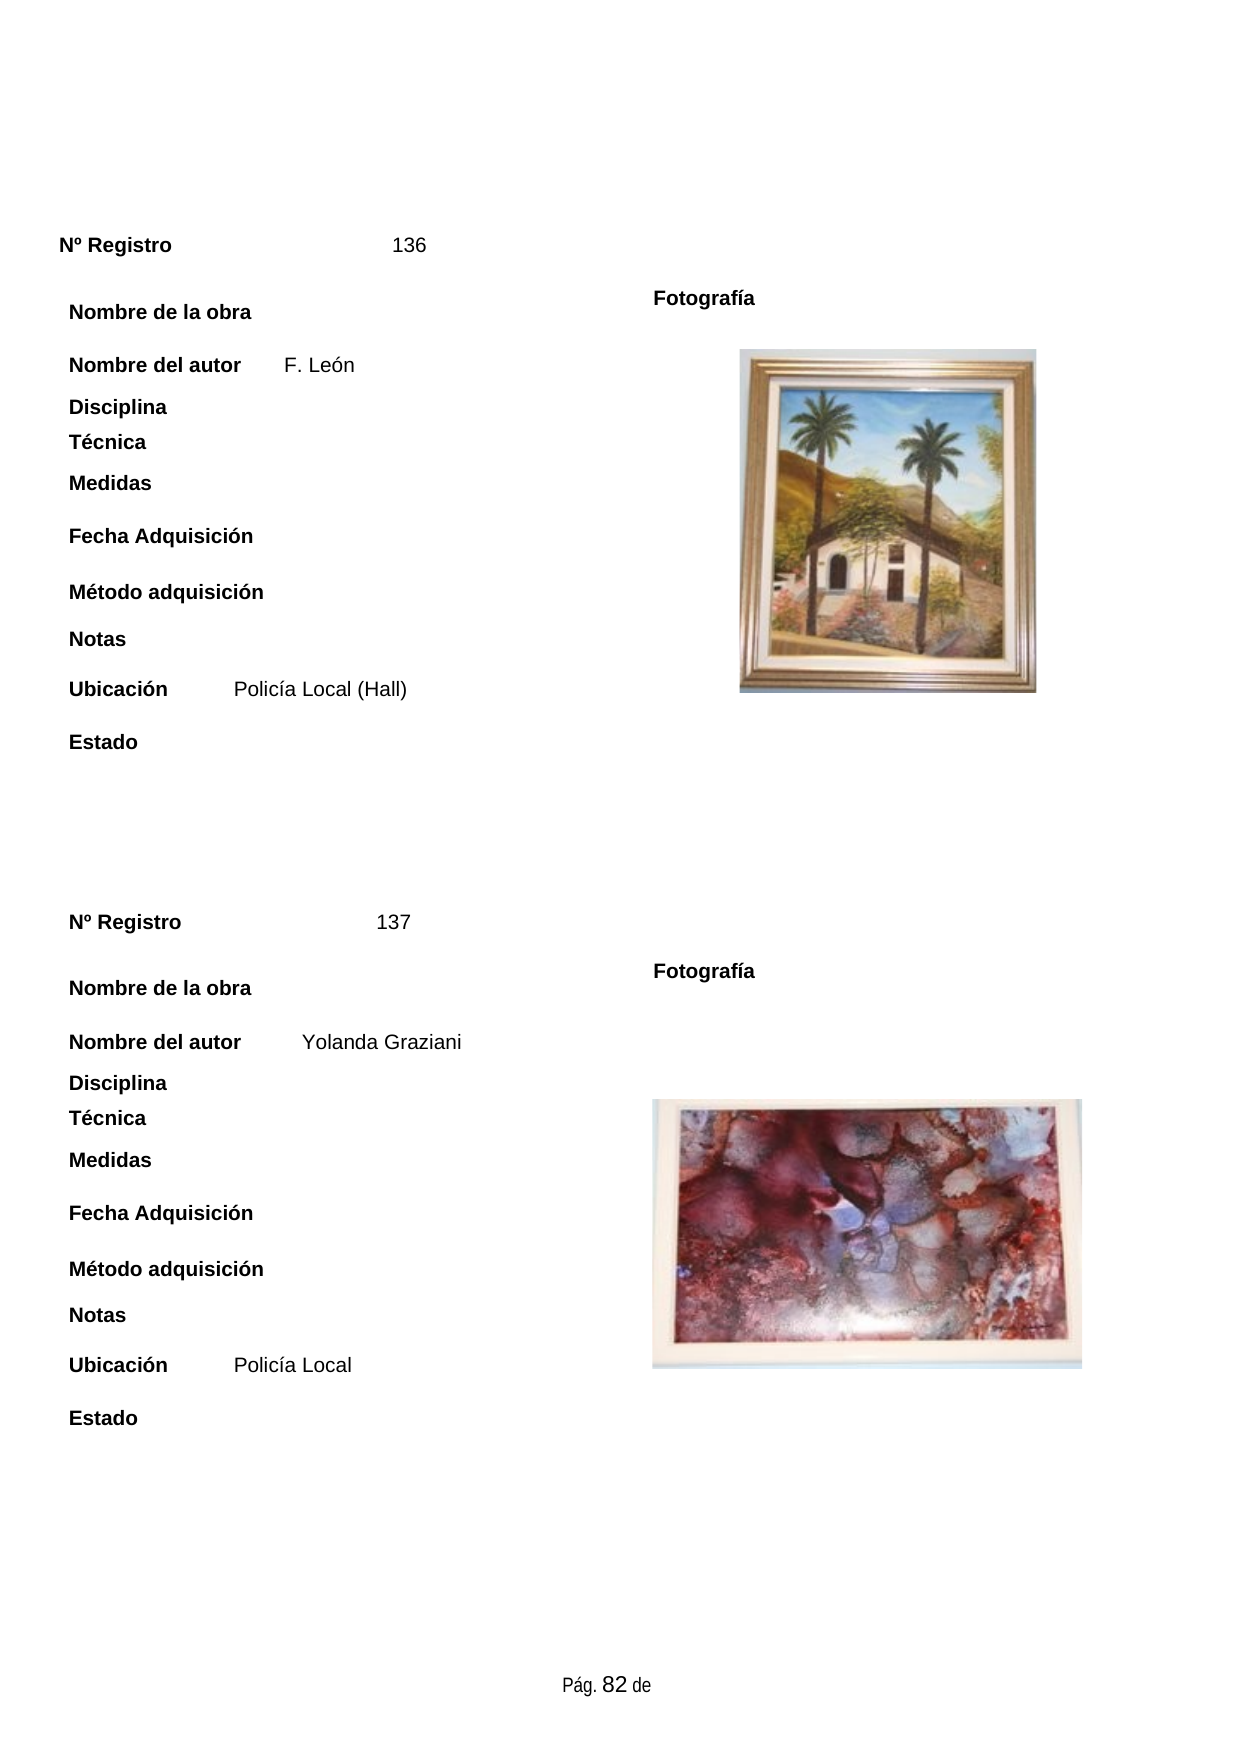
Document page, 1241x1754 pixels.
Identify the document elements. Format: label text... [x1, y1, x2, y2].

text Disciplina Técnica [68, 394, 169, 454]
text Ubicación Policía Local [68, 1353, 462, 1377]
picture [652, 1099, 1083, 1369]
text Método adquisición Notas [68, 580, 320, 651]
text Estado [68, 730, 462, 754]
text Fotografía [653, 286, 1094, 310]
text Fecha Adquisición [68, 524, 462, 548]
text Disciplina Técnica [68, 1071, 169, 1130]
text Nombre de la obra [68, 976, 462, 1000]
text Nº Registro 136 [59, 233, 462, 257]
text Estado [68, 1406, 462, 1430]
text Nº Registro 137 [68, 909, 462, 933]
text Medidas [68, 471, 462, 495]
text Nombre del autor F. León [68, 353, 462, 377]
text Nombre del autor Yolanda Graziani [68, 1029, 462, 1053]
text Método adquisición Notas [68, 1256, 320, 1327]
text Medidas [68, 1147, 462, 1171]
text Fotografía [653, 959, 1094, 983]
text Fecha Adquisición [68, 1201, 462, 1224]
text Ubicación Policía Local (Hall) [68, 677, 462, 701]
text Nombre de la obra [68, 300, 462, 324]
picture [739, 349, 1037, 693]
